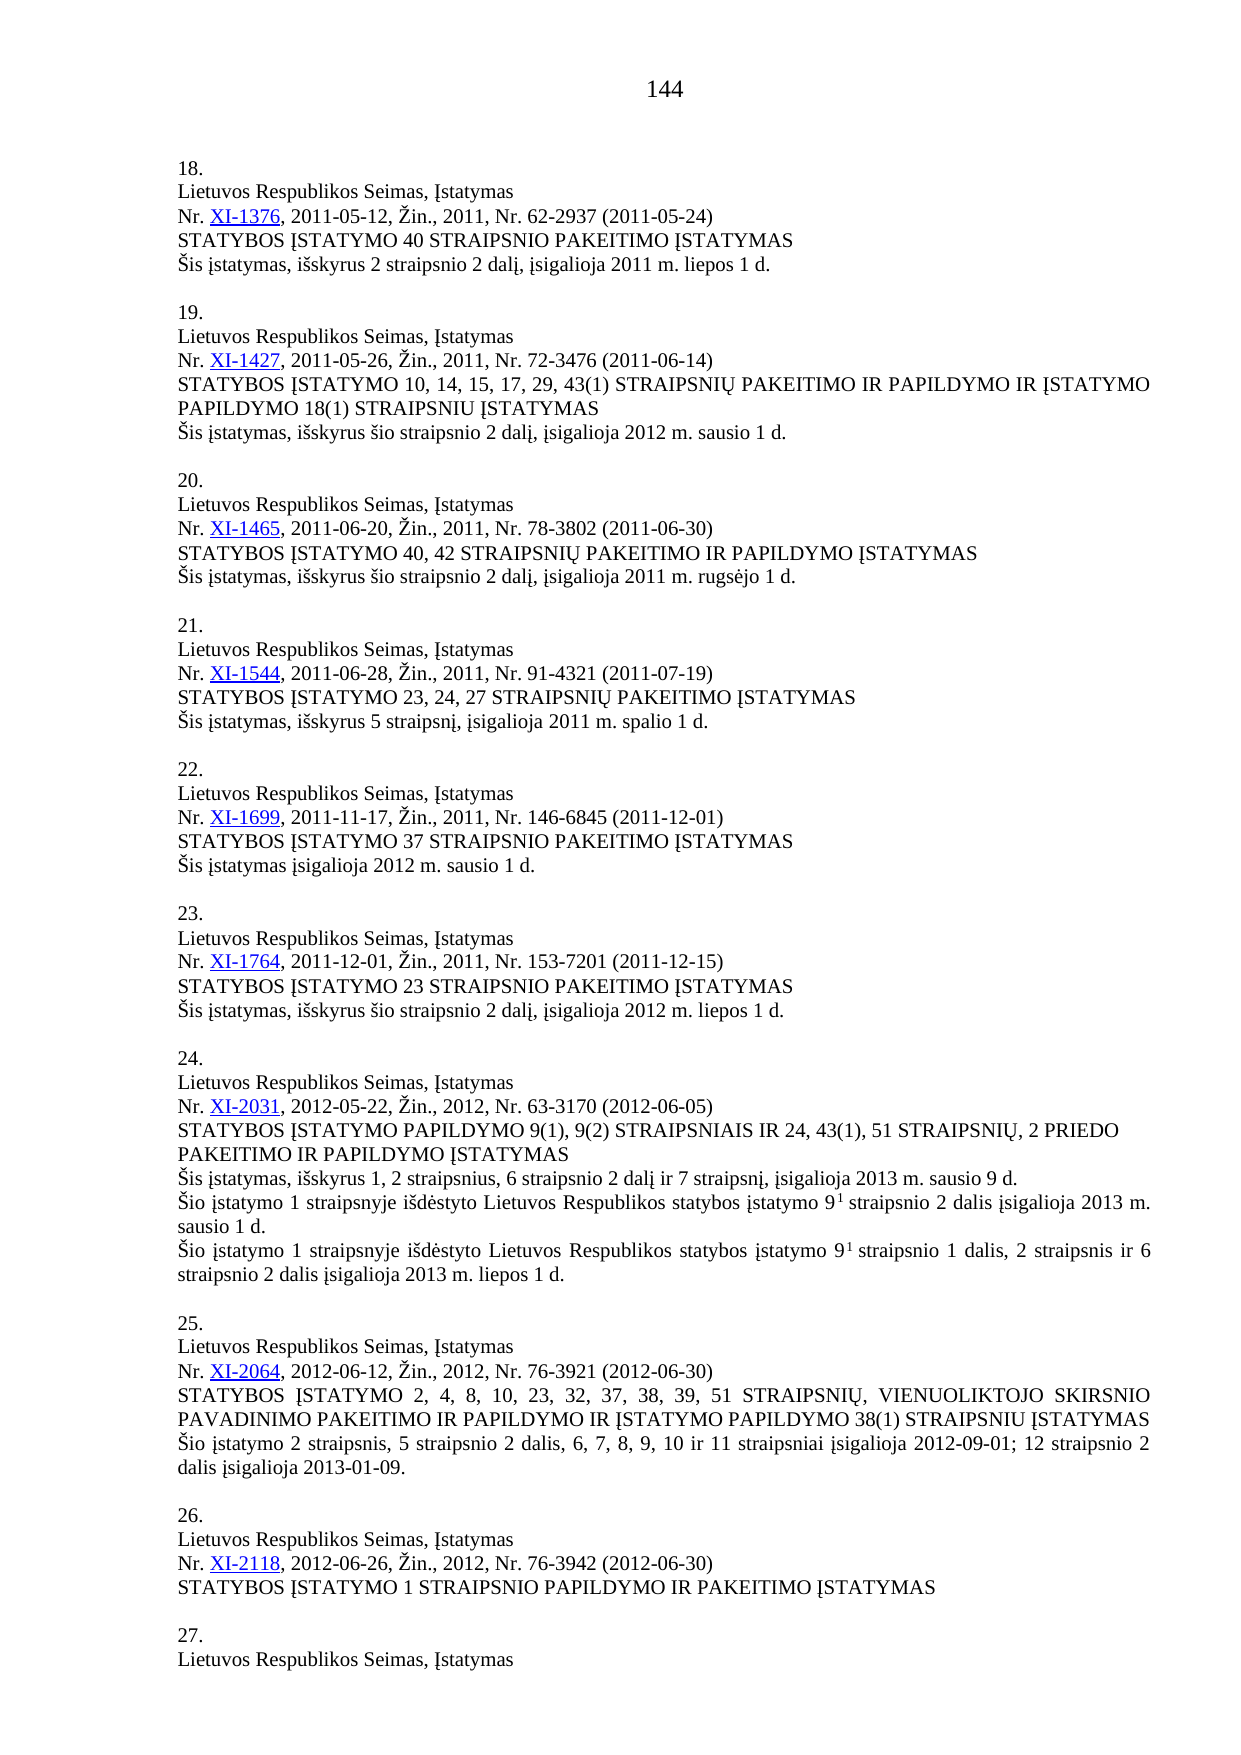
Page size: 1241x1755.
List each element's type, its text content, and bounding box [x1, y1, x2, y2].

text Nr. XI-1764, 2011-12-01, Žin., 2011, Nr. 153-7201 (2011-12-15) [177, 949, 1152, 973]
text Šio įstatymo 1 straipsnyje išdėstyto Lietuvos Respublikos statybos įstatymo 91 straipsnio 2 dalis įsigalioja 2013 m. sausio 1 d. [177, 1190, 1152, 1238]
text Nr. XI-1465, 2011-06-20, Žin., 2011, Nr. 78-3802 (2011-06-30) [177, 516, 1152, 540]
text STATYBOS ĮSTATYMO 10, 14, 15, 17, 29, 43(1) STRAIPSNIŲ PAKEITIMO IR PAPILDYMO IR ĮSTATYMO PAPILDYMO 18(1) STRAIPSNIU ĮSTATYMAS [177, 372, 1152, 420]
text STATYBOS ĮSTATYMO 23, 24, 27 STRAIPSNIŲ PAKEITIMO ĮSTATYMAS [177, 685, 1152, 709]
text Lietuvos Respublikos Seimas, Įstatymas [177, 324, 1152, 348]
text 24. [177, 1046, 1152, 1070]
text Lietuvos Respublikos Seimas, Įstatymas [177, 1334, 1152, 1358]
text STATYBOS ĮSTATYMO 1 STRAIPSNIO PAPILDYMO IR PAKEITIMO ĮSTATYMAS [177, 1575, 1152, 1599]
text STATYBOS ĮSTATYMO PAPILDYMO 9(1), 9(2) STRAIPSNIAIS IR 24, 43(1), 51 STRAIPSNIŲ, 2 PRIEDO PAKEITIMO IR PAPILDYMO ĮSTATYMAS [177, 1118, 1152, 1166]
text Šis įstatymas, išskyrus šio straipsnio 2 dalį, įsigalioja 2012 m. liepos 1 d. [177, 998, 1152, 1022]
text 21. [177, 613, 1152, 637]
text Šio įstatymo 1 straipsnyje išdėstyto Lietuvos Respublikos statybos įstatymo 91 straipsnio 1 dalis, 2 straipsnis ir 6 straipsnio 2 dalis įsigalioja 2013 m. liepos 1 d. [177, 1238, 1152, 1286]
text Lietuvos Respublikos Seimas, Įstatymas [177, 637, 1152, 661]
text 26. [177, 1503, 1152, 1527]
text Nr. XI-2064, 2012-06-12, Žin., 2012, Nr. 76-3921 (2012-06-30) [177, 1358, 1152, 1383]
text 23. [177, 901, 1152, 925]
text Šis įstatymas, išskyrus 5 straipsnį, įsigalioja 2011 m. spalio 1 d. [177, 709, 1152, 733]
text STATYBOS ĮSTATYMO 40, 42 STRAIPSNIŲ PAKEITIMO IR PAPILDYMO ĮSTATYMAS [177, 540, 1152, 564]
text Šis įstatymas, išskyrus šio straipsnio 2 dalį, įsigalioja 2011 m. rugsėjo 1 d. [177, 564, 1152, 588]
text 27. [177, 1623, 1152, 1647]
text Nr. XI-2031, 2012-05-22, Žin., 2012, Nr. 63-3170 (2012-06-05) [177, 1094, 1152, 1118]
text Šis įstatymas, išskyrus šio straipsnio 2 dalį, įsigalioja 2012 m. sausio 1 d. [177, 420, 1152, 444]
text Lietuvos Respublikos Seimas, Įstatymas [177, 1070, 1152, 1094]
text Šis įstatymas įsigalioja 2012 m. sausio 1 d. [177, 853, 1152, 877]
text Nr. XI-1544, 2011-06-28, Žin., 2011, Nr. 91-4321 (2011-07-19) [177, 661, 1152, 685]
text 25. [177, 1310, 1152, 1334]
text 22. [177, 757, 1152, 781]
text 20. [177, 468, 1152, 492]
text Šio įstatymo 2 straipsnis, 5 straipsnio 2 dalis, 6, 7, 8, 9, 10 ir 11 straipsniai įsigalioja 2012-09-01; 12 straipsnio 2 dalis įsigalioja 2013-01-09. [177, 1431, 1152, 1479]
text Šis įstatymas, išskyrus 2 straipsnio 2 dalį, įsigalioja 2011 m. liepos 1 d. [177, 252, 1152, 276]
text Nr. XI-1699, 2011-11-17, Žin., 2011, Nr. 146-6845 (2011-12-01) [177, 805, 1152, 829]
text STATYBOS ĮSTATYMO 23 STRAIPSNIO PAKEITIMO ĮSTATYMAS [177, 973, 1152, 998]
text Šis įstatymas, išskyrus 1, 2 straipsnius, 6 straipsnio 2 dalį ir 7 straipsnį, įsigalioja 2013 m. sausio 9 d. [177, 1166, 1152, 1190]
text Nr. XI-2118, 2012-06-26, Žin., 2012, Nr. 76-3942 (2012-06-30) [177, 1551, 1152, 1575]
text 19. [177, 300, 1152, 324]
text Lietuvos Respublikos Seimas, Įstatymas [177, 781, 1152, 805]
text 18. [177, 155, 1152, 179]
text STATYBOS ĮSTATYMO 2, 4, 8, 10, 23, 32, 37, 38, 39, 51 STRAIPSNIŲ, VIENUOLIKTOJO SKIRSNIO PAVADINIMO PAKEITIMO IR PAPILDYMO IR ĮSTATYMO PAPILDYMO 38(1) STRAIPSNIU ĮSTATYMAS [177, 1383, 1152, 1431]
text Nr. XI-1427, 2011-05-26, Žin., 2011, Nr. 72-3476 (2011-06-14) [177, 348, 1152, 372]
text Lietuvos Respublikos Seimas, Įstatymas [177, 925, 1152, 949]
text STATYBOS ĮSTATYMO 40 STRAIPSNIO PAKEITIMO ĮSTATYMAS [177, 228, 1152, 252]
text Lietuvos Respublikos Seimas, Įstatymas [177, 492, 1152, 516]
text Nr. XI-1376, 2011-05-12, Žin., 2011, Nr. 62-2937 (2011-05-24) [177, 203, 1152, 228]
text Lietuvos Respublikos Seimas, Įstatymas [177, 179, 1152, 203]
text Lietuvos Respublikos Seimas, Įstatymas [177, 1527, 1152, 1551]
text STATYBOS ĮSTATYMO 37 STRAIPSNIO PAKEITIMO ĮSTATYMAS [177, 829, 1152, 853]
text Lietuvos Respublikos Seimas, Įstatymas [177, 1647, 1152, 1671]
